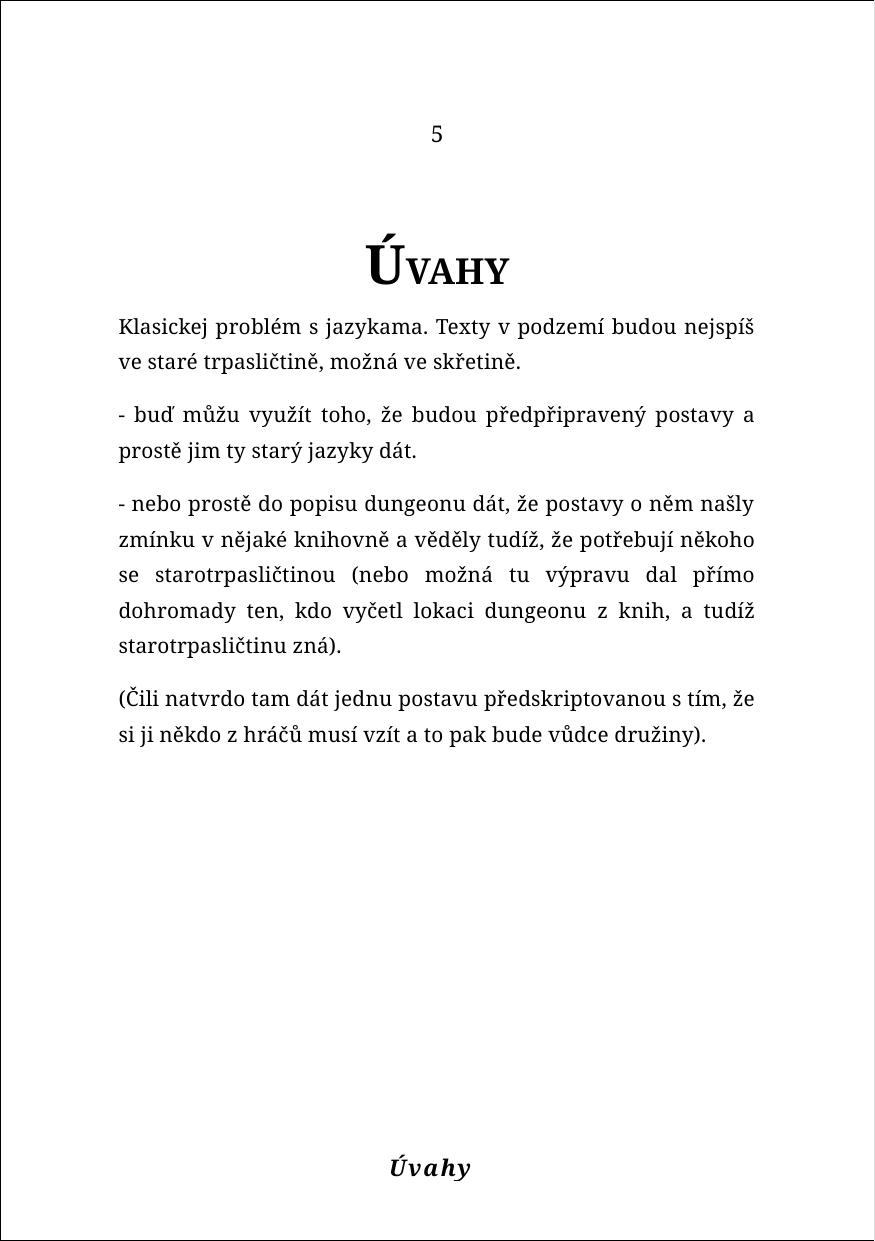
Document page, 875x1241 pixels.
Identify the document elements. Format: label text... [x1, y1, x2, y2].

text Klasickej problém s jazykama. Texty v podzemí budou nejspíš ve staré trpasličtině, možná ve skřetině. [118, 312, 756, 376]
text (Čili natvrdo tam dát jednu postavu předskriptovanou s tím, že si ji někdo z hráčů musí vzít a to pak bude vůdce družiny). [118, 684, 756, 748]
text - buď můžu využít toho, že budou předpřipravený postavy a prostě jim ty starý jazyky dát. [118, 401, 756, 464]
text - nebo prostě do popisu dungeonu dát, že postavy o něm našly zmínku v nějaké knihovně a věděly tudíž, že potřebují někoho se starotrpasličtinou (nebo možná tu výpravu dal přímo dohromady ten, kdo vyčetl lokaci dungeonu z knih, a tudíž starotrpasličtinu zná). [118, 489, 756, 660]
subtitle Úvahy [118, 226, 756, 300]
